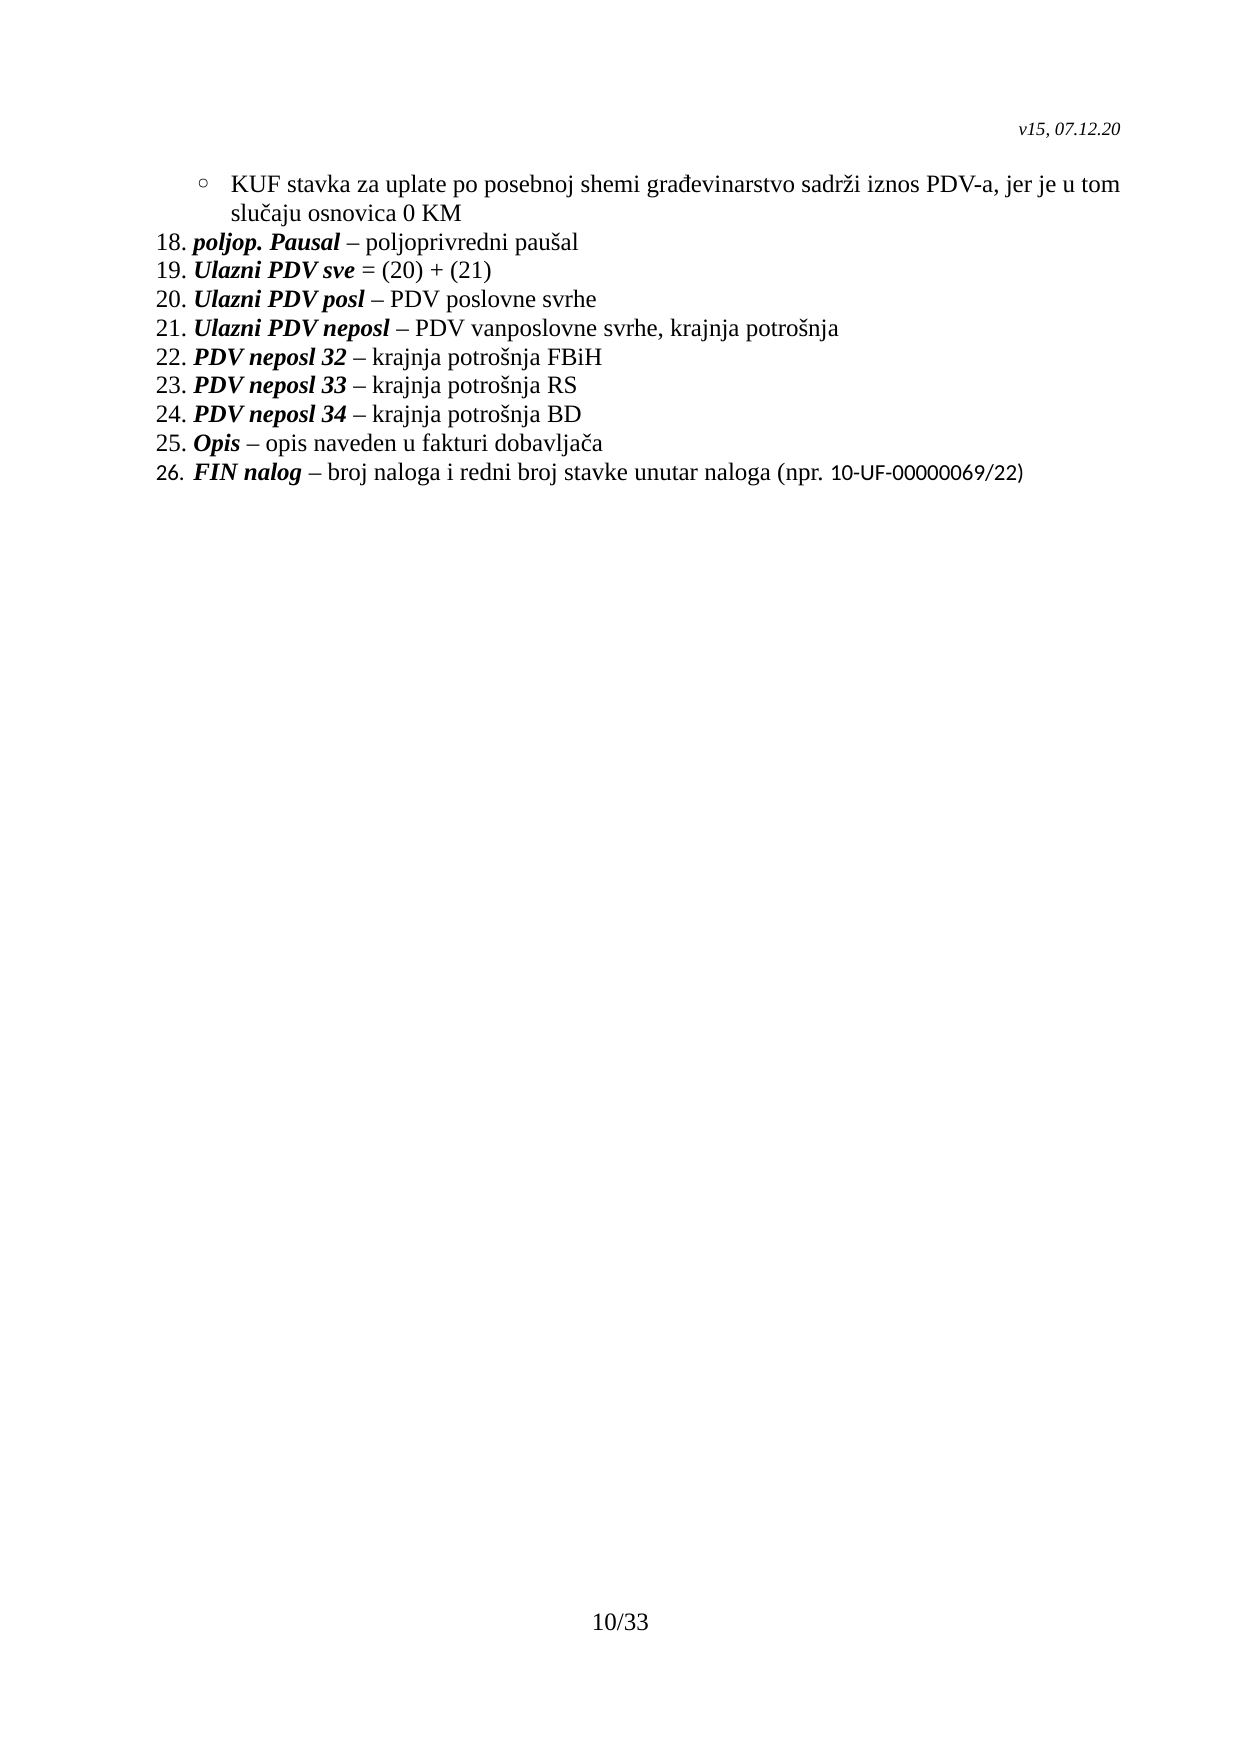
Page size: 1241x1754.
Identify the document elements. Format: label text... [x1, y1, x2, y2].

list Ulazni PDV sve = (20) + (21) [156, 255, 1122, 284]
list PDV neposl 32 – krajnja potrošnja FBiH [156, 342, 1122, 370]
list PDV neposl 34 – krajnja potrošnja BD [156, 399, 1122, 428]
list poljop. Pausal – poljoprivredni paušal [156, 227, 1122, 255]
list Ulazni PDV neposl – PDV vanposlovne svrhe, krajnja potrošnja [156, 313, 1122, 342]
list KUF stavka za uplate po posebnoj shemi građevinarstvo sadrži iznos PDV-a, jer je u tom slučaju osnovica 0 KM [193, 169, 1122, 227]
list Opis – opis naveden u fakturi dobavljača [156, 428, 1122, 457]
list Ulazni PDV posl – PDV poslovne svrhe [156, 284, 1122, 313]
list PDV neposl 33 – krajnja potrošnja RS [156, 370, 1122, 399]
list FIN nalog – broj naloga i redni broj stavke unutar naloga (npr. 10-UF-00000069/22) [156, 457, 1122, 486]
